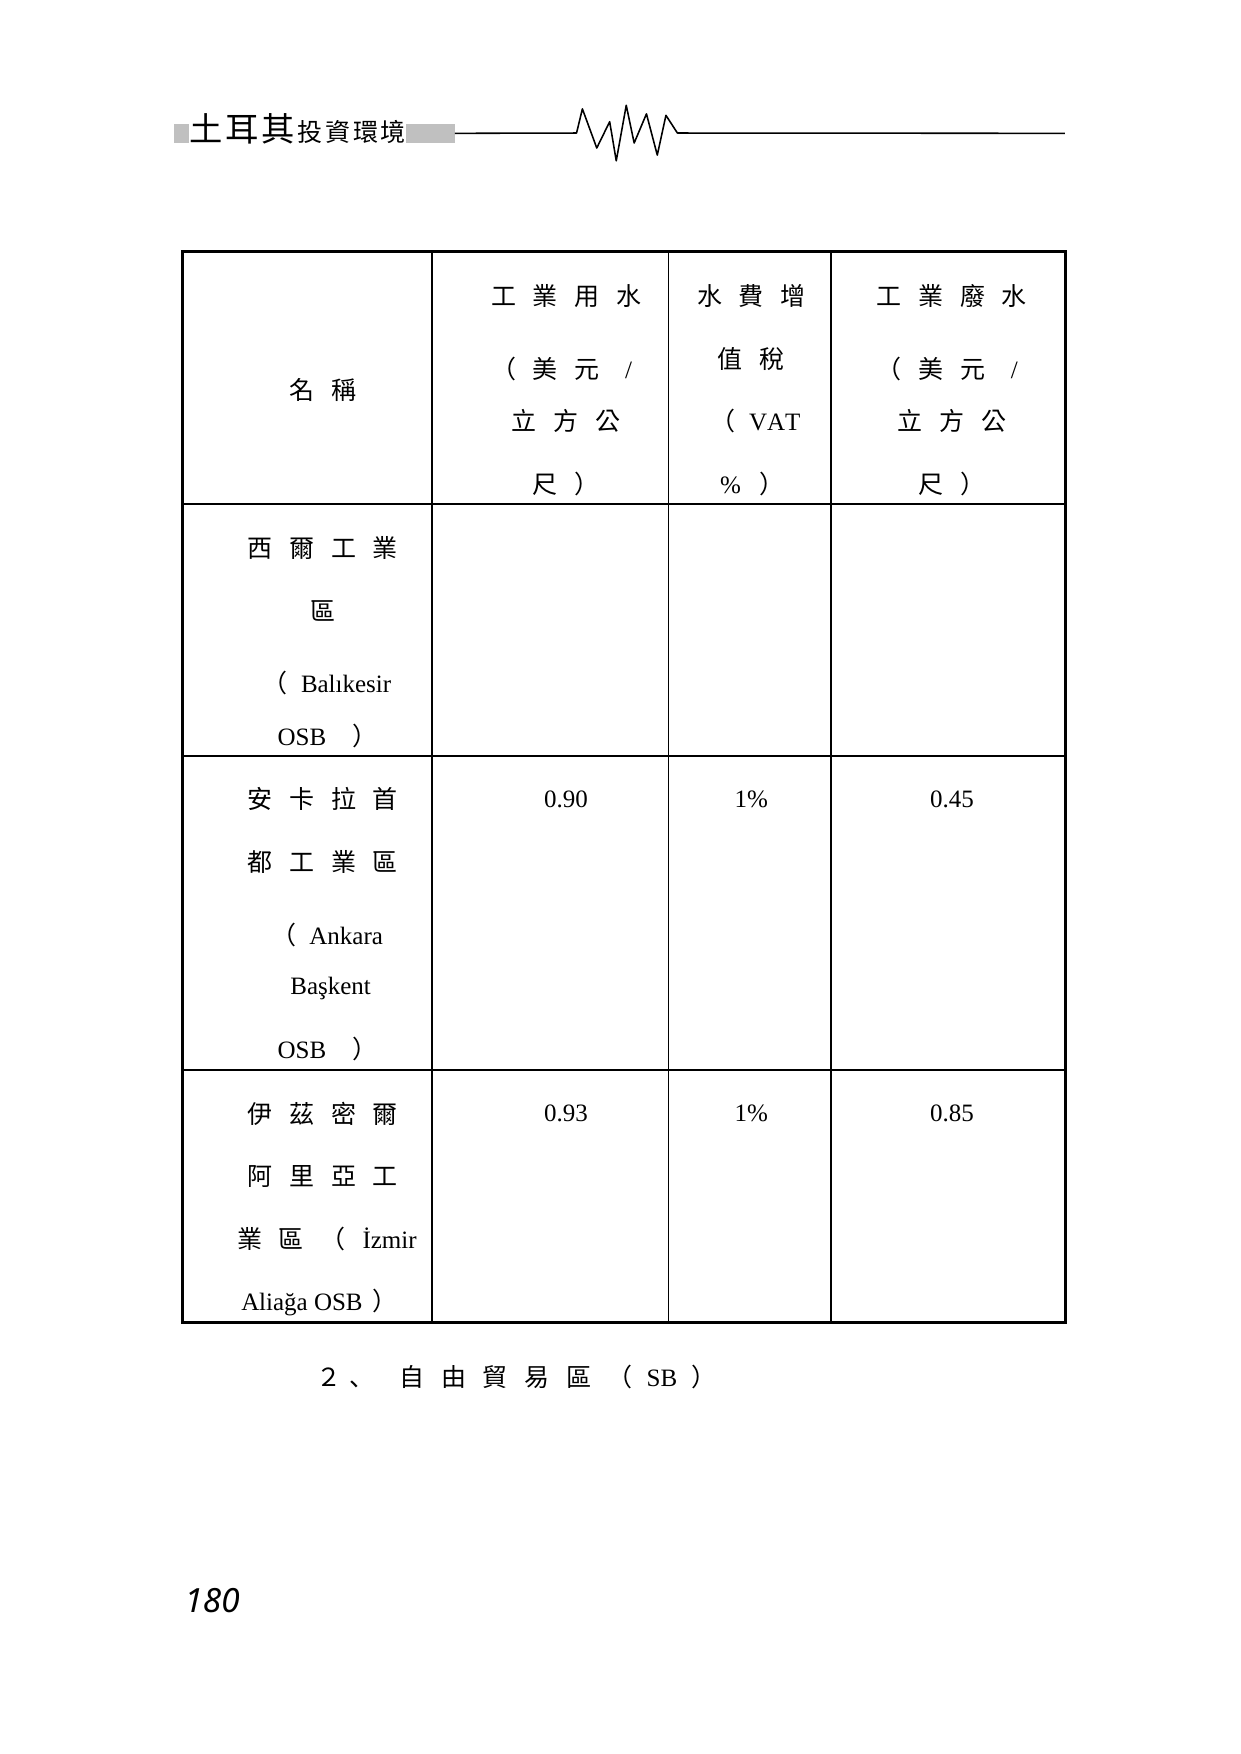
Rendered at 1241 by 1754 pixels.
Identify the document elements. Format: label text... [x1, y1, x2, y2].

table_header 工業廢水 （美元/立方公尺） [832, 253, 1064, 503]
table_header 名稱 [184, 253, 431, 503]
table_cell [832, 505, 1064, 755]
table_cell 1% [669, 1071, 830, 1321]
table_cell 0.90 [433, 757, 668, 1069]
table_header 水費增值稅（VAT%） [669, 253, 830, 503]
table_cell 0.45 [832, 757, 1064, 1069]
table_cell [669, 505, 830, 755]
table_cell 0.93 [433, 1071, 668, 1321]
table_cell [433, 505, 668, 755]
text ２、自由貿易區（SB） [281, 1324, 1058, 1386]
table_cell 安卡拉首都工業區 （Ankara Başkent OSB） [184, 757, 431, 1069]
table_cell 西爾工業區 （Balıkesir OSB） [184, 505, 431, 755]
table_cell 1% [669, 757, 830, 1069]
table_cell 伊茲密爾阿里亞工業區（İzmir Aliağa OSB） [184, 1071, 431, 1321]
table_header 工業用水 （美元/立方公尺） [433, 253, 668, 503]
table_cell 0.85 [832, 1071, 1064, 1321]
